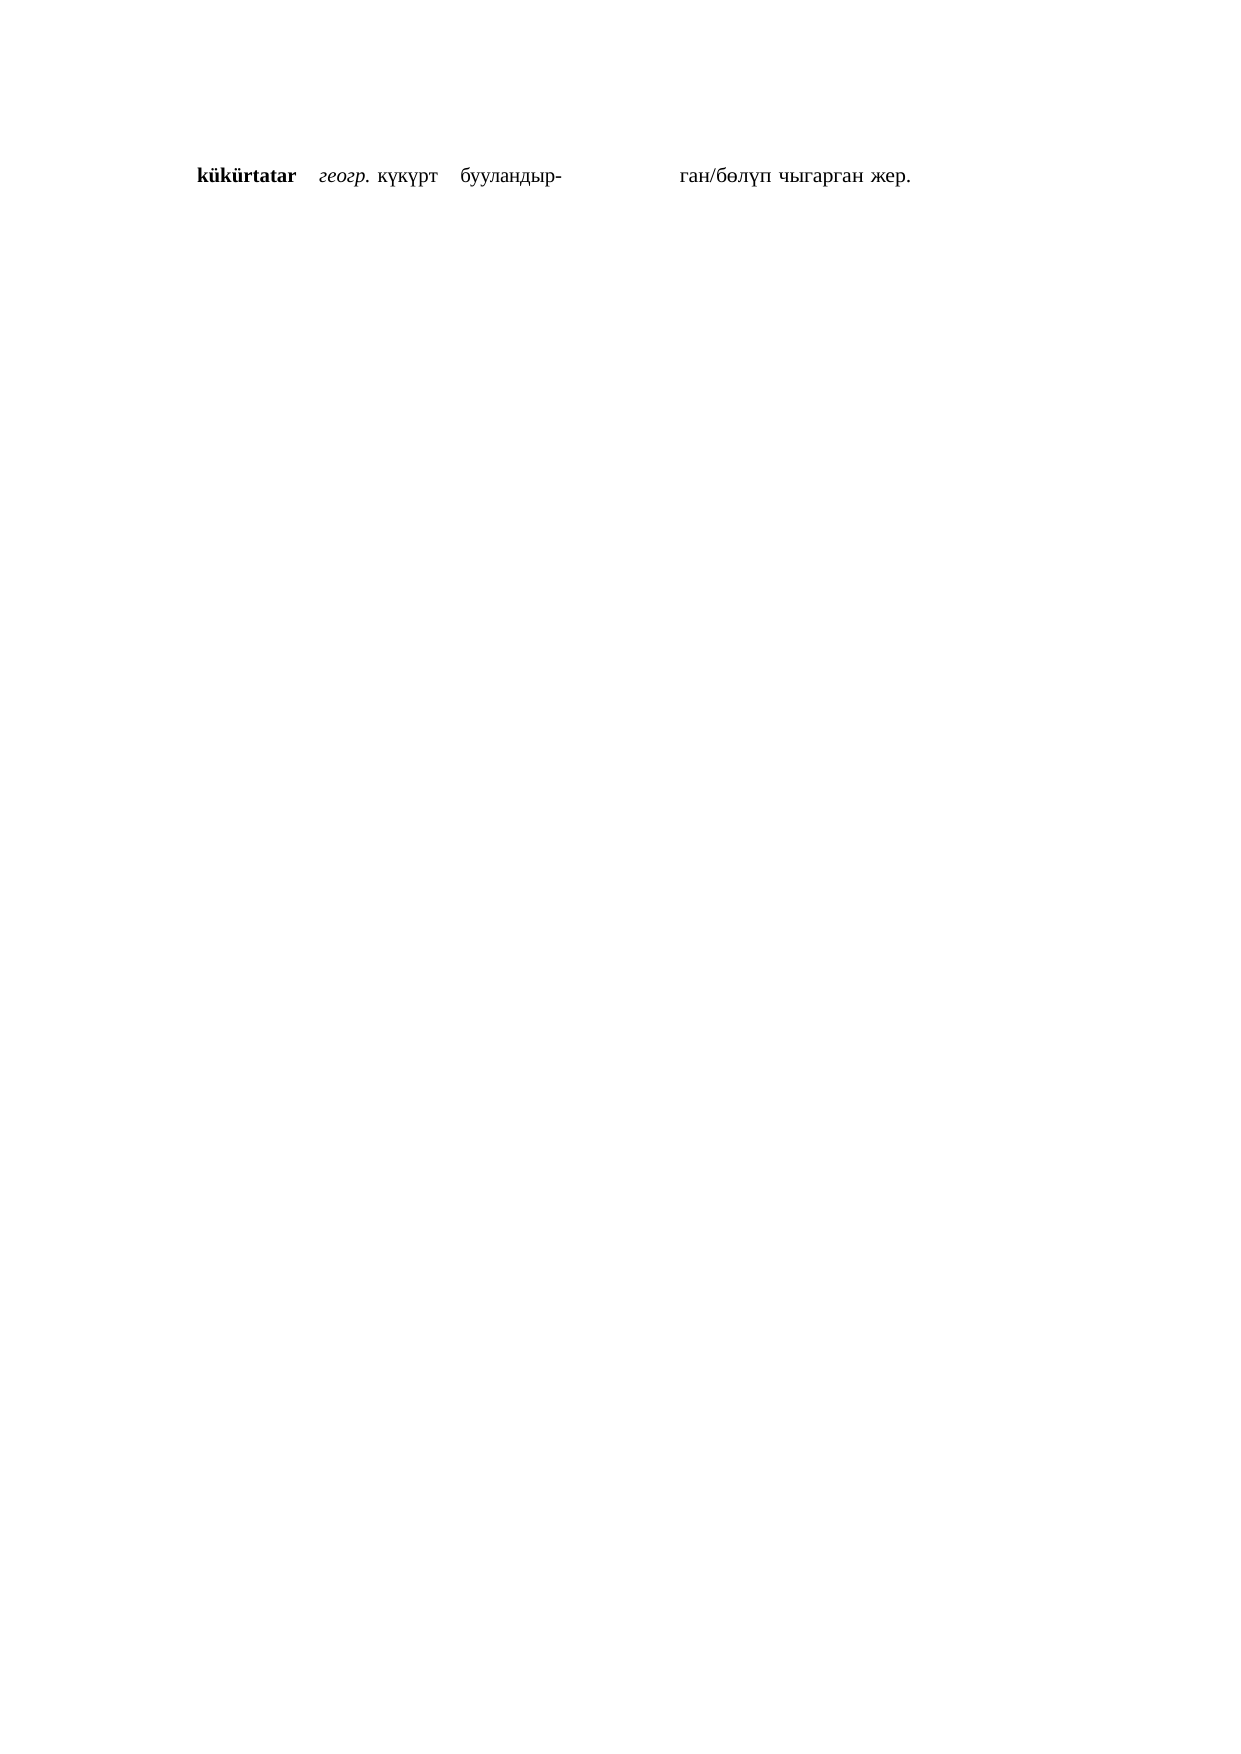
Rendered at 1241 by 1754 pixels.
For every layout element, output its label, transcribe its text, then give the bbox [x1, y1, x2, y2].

text kükürtatar геогр. күкүрт бууландыр- [197, 164, 609, 187]
text ган/бөлүп чыгарган жер. [679, 164, 913, 188]
